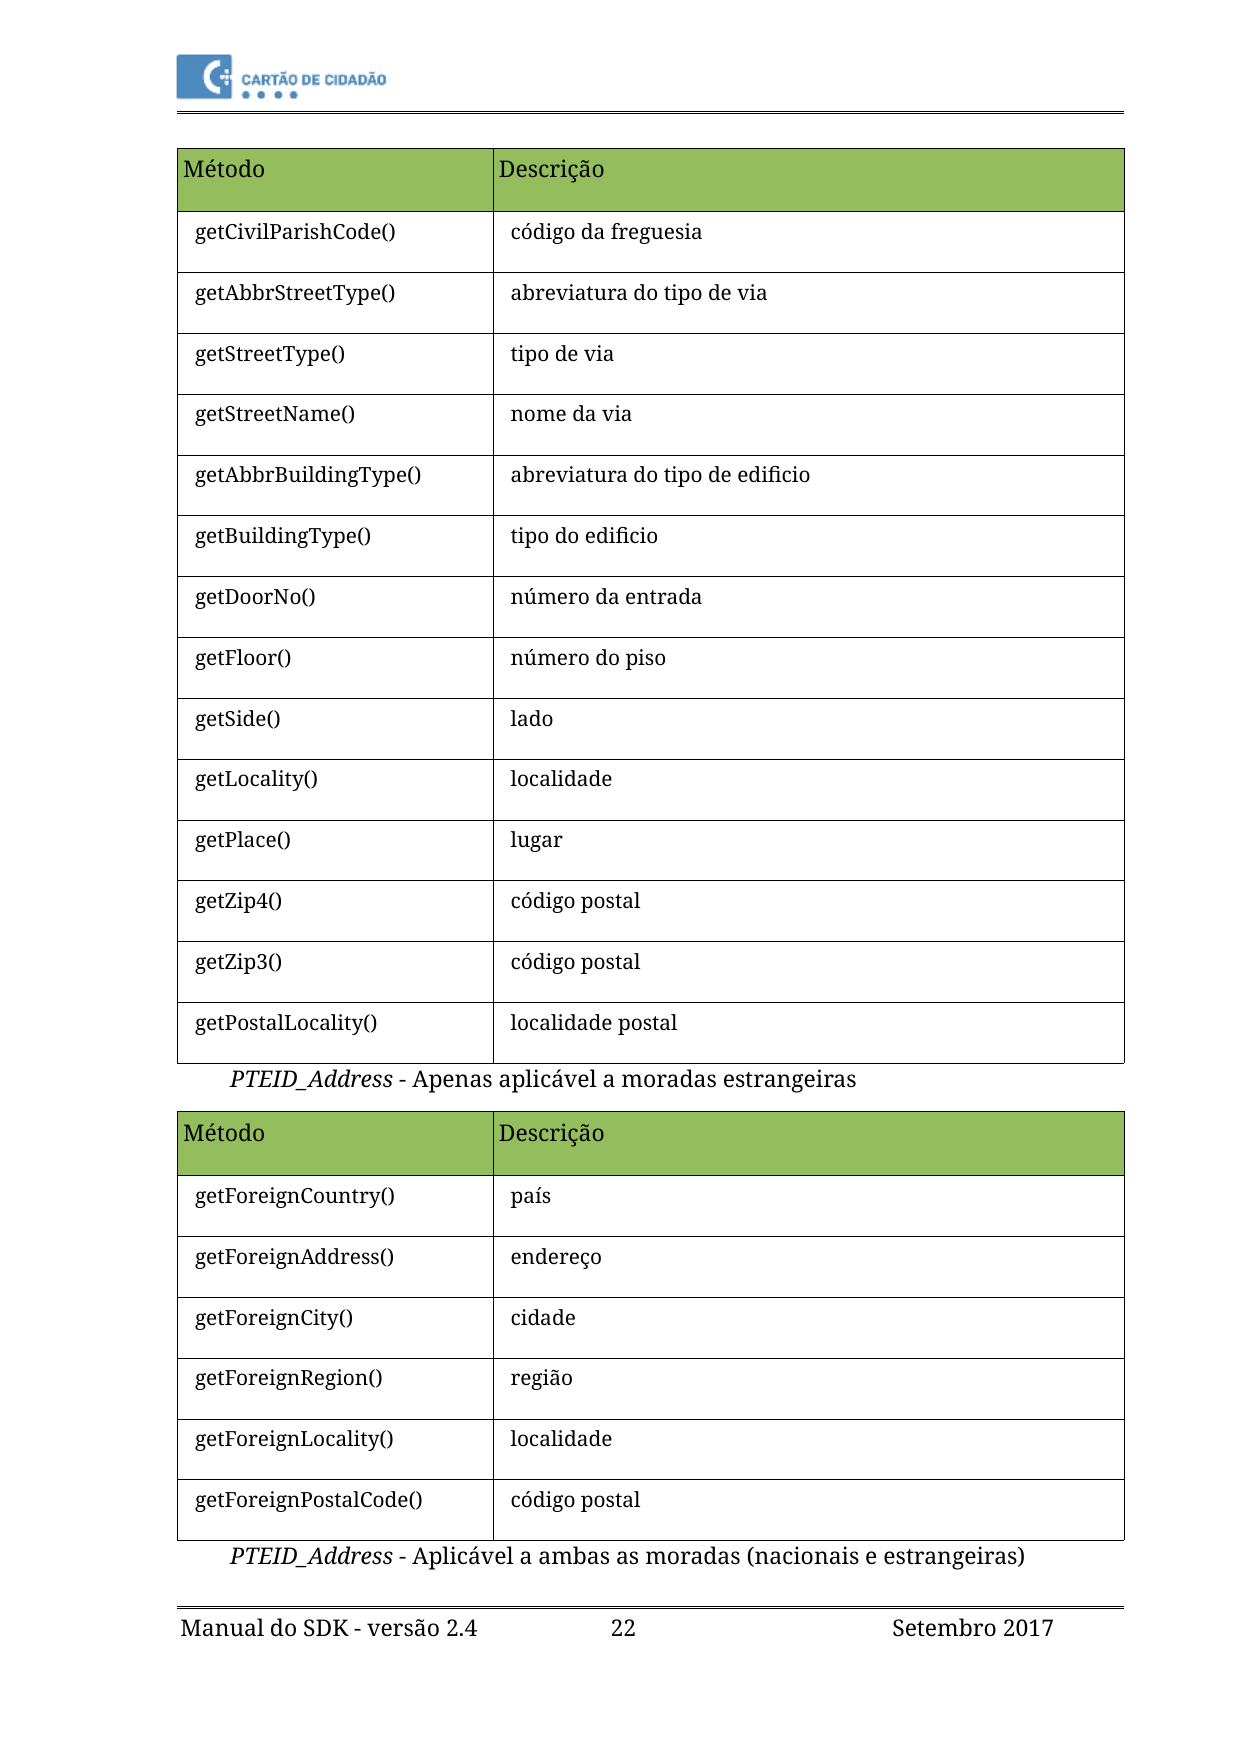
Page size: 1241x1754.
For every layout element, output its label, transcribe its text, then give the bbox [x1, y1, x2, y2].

table_cell código postal [494, 942, 1124, 1002]
table_header Descrição [494, 149, 1124, 211]
table_cell número da entrada [494, 577, 1124, 637]
table_cell getCivilParishCode() [178, 212, 493, 272]
table_cell código da freguesia [494, 212, 1124, 272]
table_cell nome da via [494, 395, 1124, 454]
table_cell getForeignCity() [178, 1298, 493, 1358]
table_cell getZip4() [178, 881, 493, 941]
table_cell endereço [494, 1237, 1124, 1297]
table_cell getBuildingType() [178, 516, 493, 576]
table_cell getForeignCountry() [178, 1176, 493, 1236]
table_cell getZip3() [178, 942, 493, 1002]
table_cell getForeignRegion() [178, 1359, 493, 1418]
table_header Descrição [494, 1112, 1124, 1175]
table_cell getLocality() [178, 760, 493, 819]
table_cell lugar [494, 821, 1124, 880]
table_cell getStreetType() [178, 334, 493, 394]
table_cell getFloor() [178, 638, 493, 698]
table_cell getSide() [178, 699, 493, 759]
table_cell getPlace() [178, 821, 493, 880]
text PTEID_Address - Apenas aplicável a moradas estrangeiras [177, 1064, 1124, 1094]
table_cell getStreetName() [178, 395, 493, 454]
table_header Método [178, 149, 493, 211]
table_cell getAbbrStreetType() [178, 273, 493, 333]
table_cell getAbbrBuildingType() [178, 456, 493, 515]
table_cell getPostalLocality() [178, 1003, 493, 1063]
picture [174, 49, 428, 106]
table_cell país [494, 1176, 1124, 1236]
table_cell região [494, 1359, 1124, 1418]
table_cell localidade [494, 1420, 1124, 1479]
table_cell localidade [494, 760, 1124, 819]
table_cell localidade postal [494, 1003, 1124, 1063]
table_cell código postal [494, 1480, 1124, 1540]
table_cell getForeignPostalCode() [178, 1480, 493, 1540]
table_cell lado [494, 699, 1124, 759]
table_cell abreviatura do tipo de via [494, 273, 1124, 333]
table_cell getDoorNo() [178, 577, 493, 637]
table_cell cidade [494, 1298, 1124, 1358]
table_header Método [178, 1112, 493, 1175]
table_cell tipo do edificio [494, 516, 1124, 576]
text PTEID_Address - Aplicável a ambas as moradas (nacionais e estrangeiras) [177, 1541, 1124, 1571]
table_cell abreviatura do tipo de edificio [494, 456, 1124, 515]
table_cell número do piso [494, 638, 1124, 698]
table_cell getForeignLocality() [178, 1420, 493, 1479]
table_cell tipo de via [494, 334, 1124, 394]
table_cell getForeignAddress() [178, 1237, 493, 1297]
table_cell código postal [494, 881, 1124, 941]
